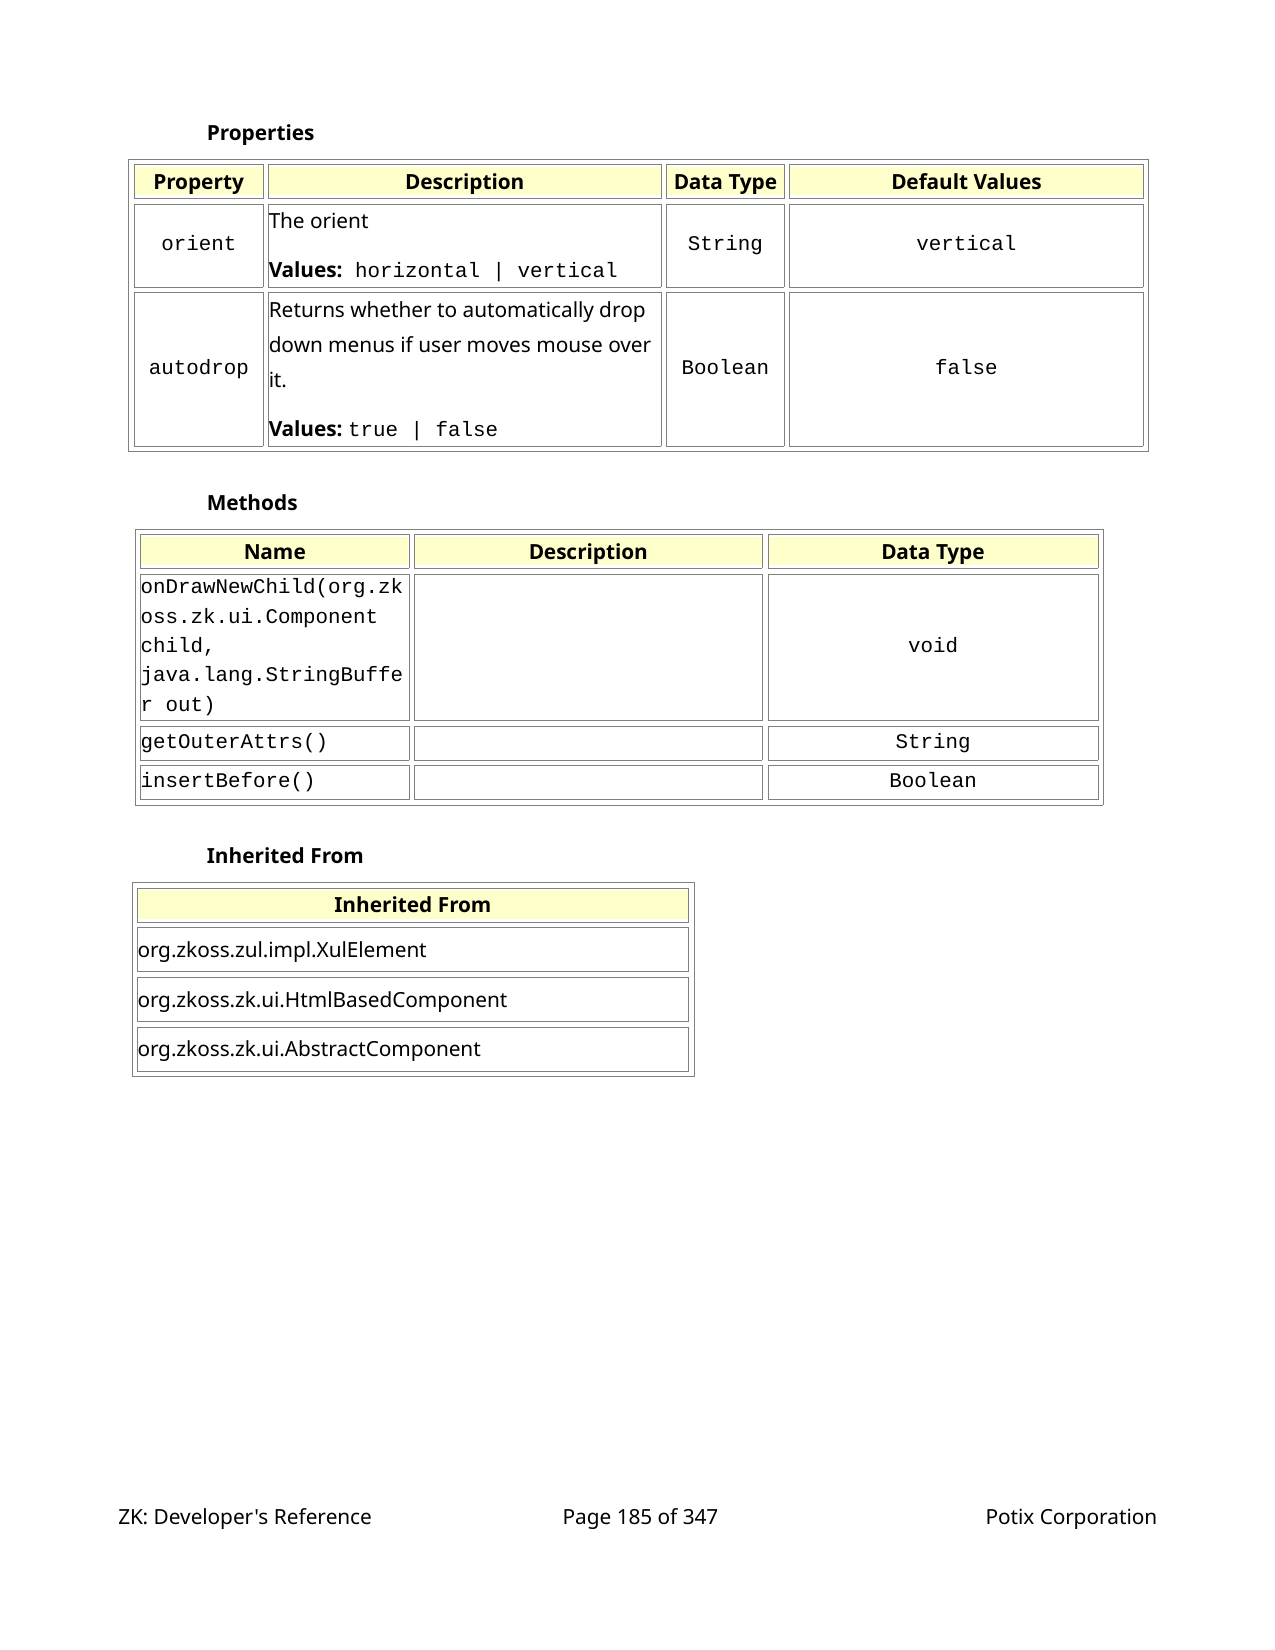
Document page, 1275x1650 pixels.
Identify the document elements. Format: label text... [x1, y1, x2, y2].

table_cell autodrop [131, 287, 266, 446]
table_cell org.zkoss.zk.ui.HtmlBasedComponent [134, 971, 691, 1021]
subtitle Properties [207, 118, 1157, 146]
table_cell Boolean [765, 760, 1101, 799]
table_cell [411, 760, 765, 799]
table_cell Returns whether to automatically drop down menus if user moves mouse over it. Values: true | false [266, 287, 664, 446]
table_cell false [787, 287, 1146, 446]
table_cell getOuterAttrs() [138, 720, 411, 760]
table_header Property [131, 160, 266, 198]
subtitle Inherited From [207, 841, 1157, 870]
table_header Data Type [664, 160, 787, 198]
table_header Default Values [787, 160, 1146, 198]
table_cell The orient Values: horizontal | vertical [266, 198, 664, 287]
table_header Inherited From [134, 883, 691, 922]
table_cell String [664, 198, 787, 287]
table_header Description [266, 160, 664, 198]
table_cell [411, 720, 765, 760]
table_cell Boolean [664, 287, 787, 446]
subtitle Methods [207, 488, 1157, 516]
table_cell [415, 727, 762, 760]
table_cell vertical [787, 198, 1146, 287]
table_cell String [765, 720, 1101, 760]
table_cell [415, 575, 762, 720]
table_header Description [411, 530, 765, 568]
table_cell insertBefore() [138, 760, 411, 799]
table_cell [415, 766, 762, 799]
table_cell onDrawNewChild(org.zkoss.zk.ui.Component child, java.lang.StringBuffer out) [138, 568, 411, 720]
table_header Data Type [765, 530, 1101, 568]
table_cell org.zkoss.zk.ui.AbstractComponent [134, 1021, 691, 1071]
table_cell org.zkoss.zul.impl.XulElement [134, 922, 691, 971]
table_cell orient [131, 198, 266, 287]
table_cell void [765, 568, 1101, 720]
table_header Name [138, 530, 411, 568]
table_cell [411, 568, 765, 720]
